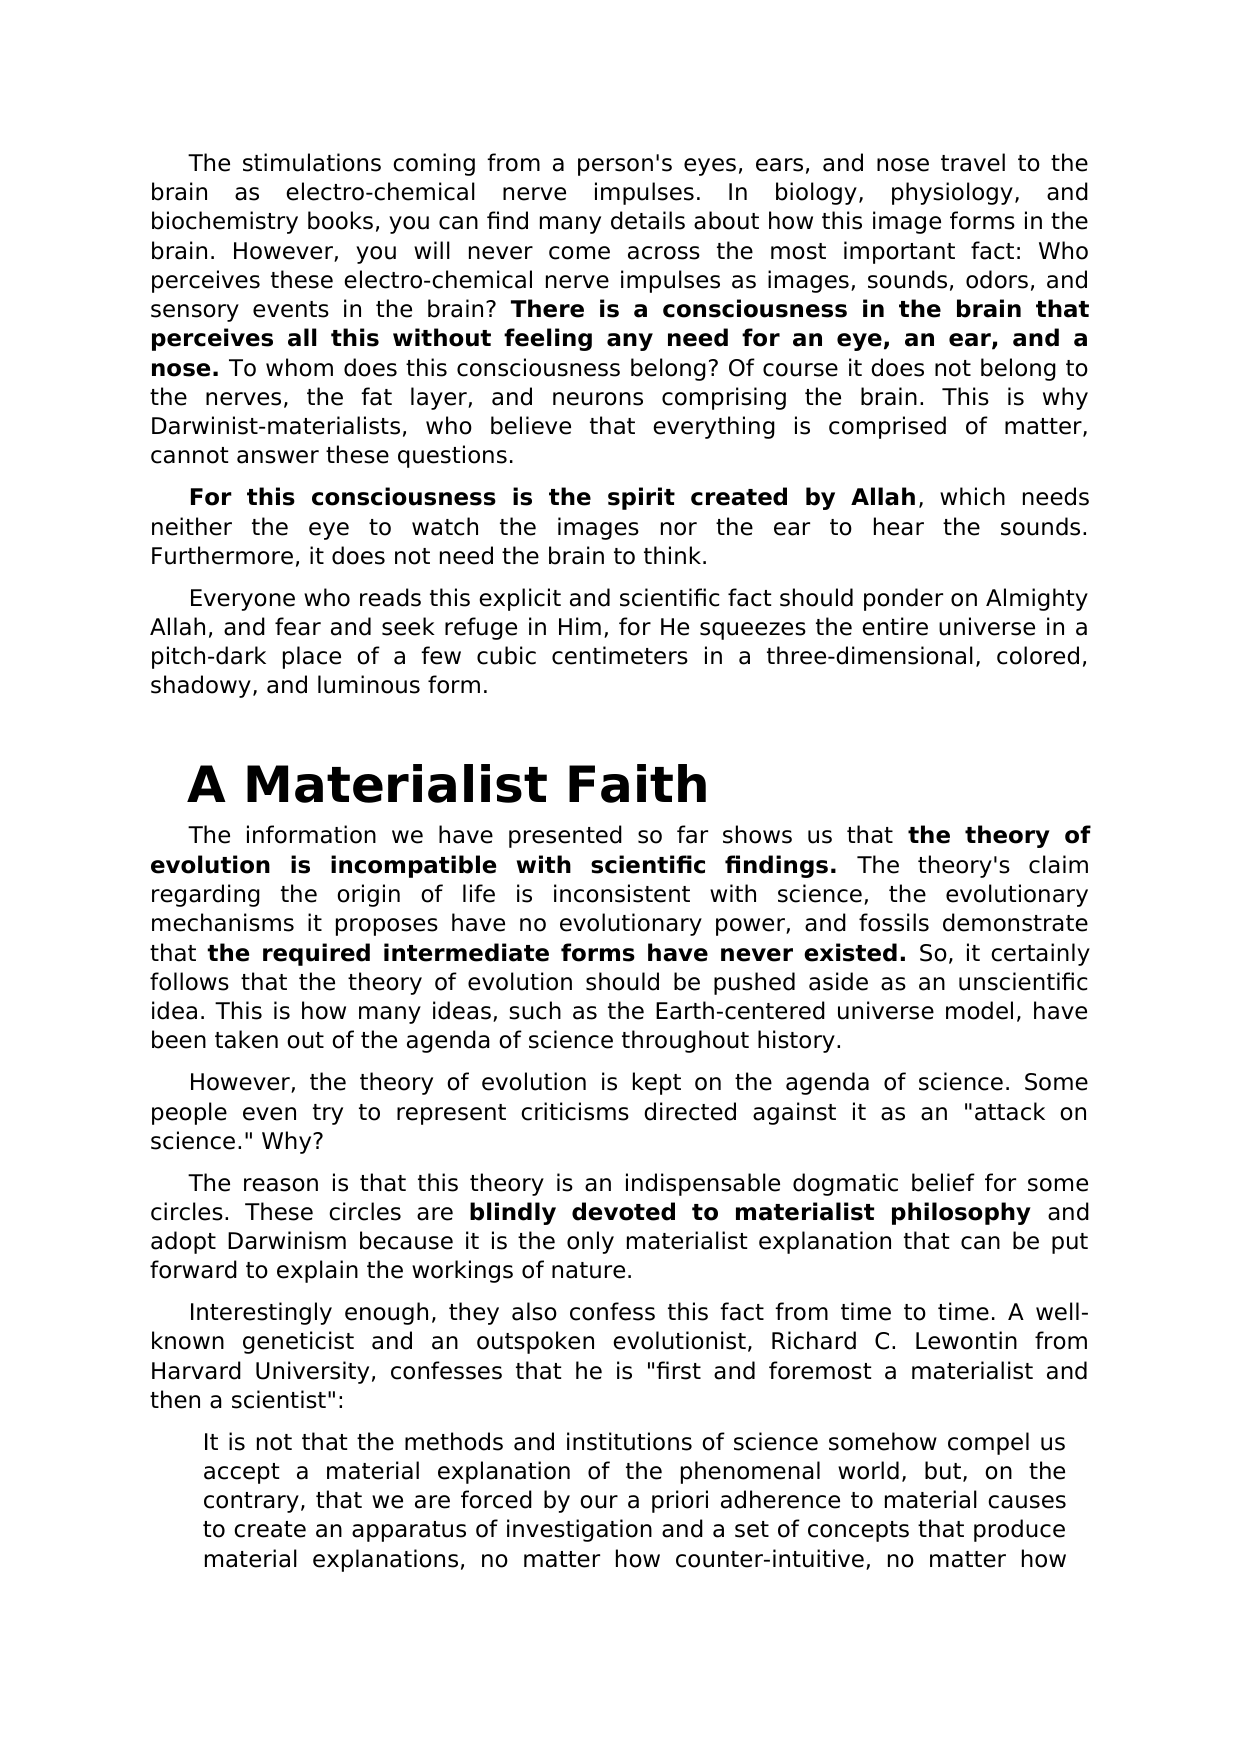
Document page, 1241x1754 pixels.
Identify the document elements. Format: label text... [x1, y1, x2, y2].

text The information we have presented so far shows us that the theory of evolution is incompatible with scientific findings. The theory's claim regarding the origin of life is inconsistent with science, the evolutionary mechanisms it proposes have no evolutionary power, and fossils demonstrate that the required intermediate forms have never existed. So, it certainly follows that the theory of evolution should be pushed aside as an unscientific idea. This is how many ideas, such as the Earth-centered universe model, have been taken out of the agenda of science throughout history. [150, 823, 1090, 1054]
text The reason is that this theory is an indispensable dogmatic belief for some circles. These circles are blindly devoted to materialist philosophy and adopt Darwinism because it is the only materialist explanation that can be put forward to explain the workings of nature. [150, 1170, 1090, 1284]
text Everyone who reads this explicit and scientific fact should ponder on Almighty Allah, and fear and seek refuge in Him, for He squeezes the entire universe in a pitch-dark place of a few cubic centimeters in a three-dimensional, colored, shadowy, and luminous form. [150, 585, 1090, 699]
text The stimulations coming from a person's eyes, ears, and nose travel to the brain as electro-chemical nerve impulses. In biology, physiology, and biochemistry books, you can find many details about how this image forms in the brain. However, you will never come across the most important fact: Who perceives these electro-chemical nerve impulses as images, sounds, odors, and sensory events in the brain? There is a consciousness in the brain that perceives all this without feeling any need for an eye, an ear, and a nose. To whom does this consciousness belong? Of course it does not belong to the nerves, the fat layer, and neurons comprising the brain. This is why Darwinist-materialists, who believe that everything is comprised of matter, cannot answer these questions. [150, 150, 1090, 469]
text It is not that the methods and institutions of science somehow compel us accept a material explanation of the phenomenal world, but, on the contrary, that we are forced by our a priori adherence to material causes to create an apparatus of investigation and a set of concepts that produce material explanations, no matter how counter-intuitive, no matter how [203, 1429, 1068, 1573]
text However, the theory of evolution is kept on the agenda of science. Some people even try to represent criticisms directed against it as an "attack on science." Why? [150, 1069, 1090, 1154]
text Interestingly enough, they also confess this fact from time to time. A well-known geneticist and an outspoken evolutionist, Richard C. Lewontin from Harvard University, confesses that he is "first and foremost a materialist and then a scientist": [150, 1299, 1090, 1414]
text For this consciousness is the spirit created by Allah, which needs neither the eye to watch the images nor the ear to hear the sounds. Furthermore, it does not need the brain to think. [150, 484, 1090, 570]
subtitle A Materialist Faith [187, 756, 1090, 814]
